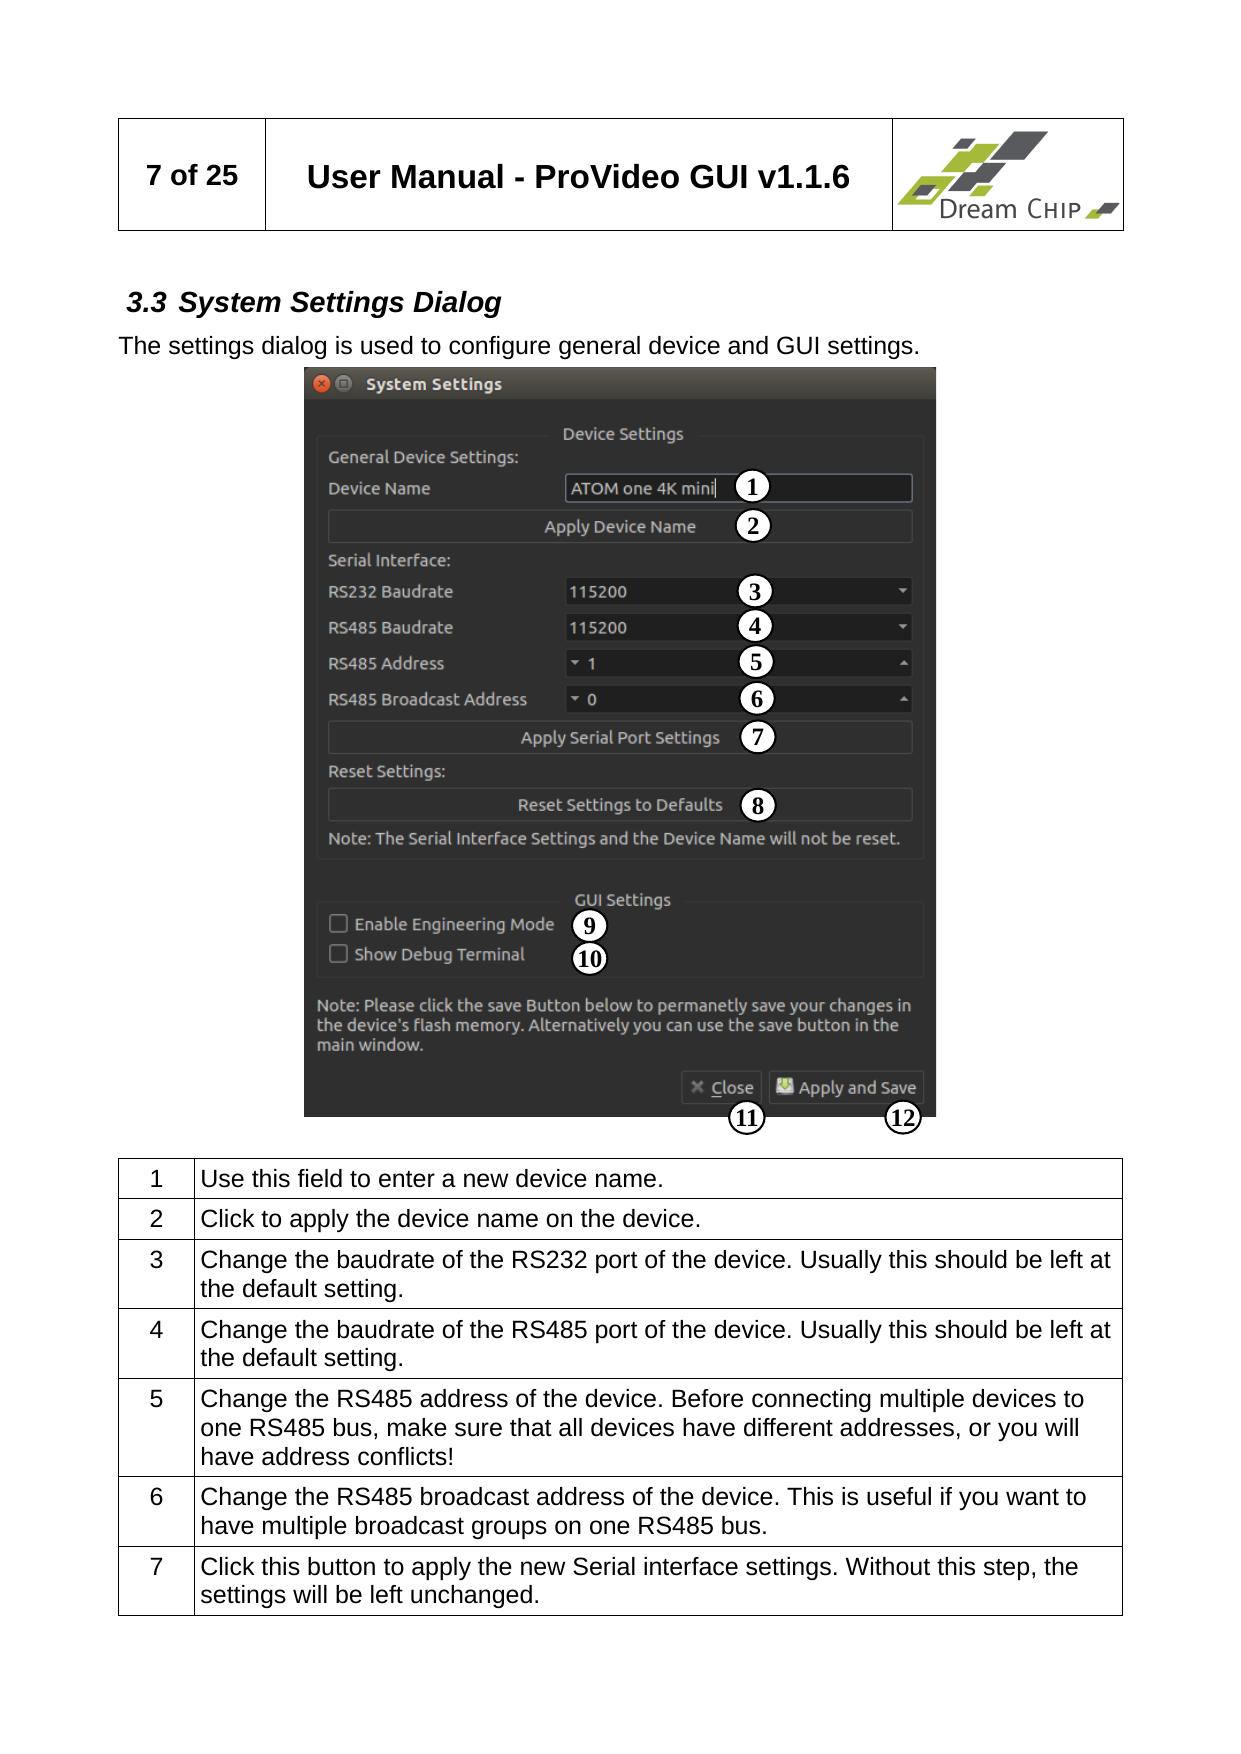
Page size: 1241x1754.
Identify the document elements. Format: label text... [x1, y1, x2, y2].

table_cell Change the baudrate of the RS232 port of the device. Usually this should be left at the default setting. [195, 1240, 1122, 1308]
table_cell Click to apply the device name on the device. [195, 1199, 1122, 1239]
table_cell 3 [119, 1240, 194, 1308]
table_cell Click this button to apply the new Serial interface settings. Without this step, the settings will be left unchanged. [195, 1547, 1122, 1615]
text The settings dialog is used to configure general device and GUI settings. [118, 331, 1122, 360]
table_cell 4 [119, 1309, 194, 1378]
table_cell Change the RS485 address of the device. Before connecting multiple devices to one RS485 bus, make sure that all devices have different addresses, or you will have address conflicts! [195, 1379, 1122, 1476]
table_header Use this field to enter a new device name. [195, 1159, 1122, 1198]
table_cell 5 [119, 1379, 194, 1476]
table_cell 2 [119, 1199, 194, 1239]
subtitle System Settings Dialog [118, 285, 1122, 318]
picture [897, 130, 1120, 220]
picture [304, 367, 937, 1117]
table_header 1 [119, 1159, 194, 1198]
table_cell 6 [119, 1477, 194, 1546]
table_cell 7 [119, 1547, 194, 1615]
table_cell Change the RS485 broadcast address of the device. This is useful if you want to have multiple broadcast groups on one RS485 bus. [195, 1477, 1122, 1546]
table_cell Change the baudrate of the RS485 port of the device. Usually this should be left at the default setting. [195, 1309, 1122, 1378]
